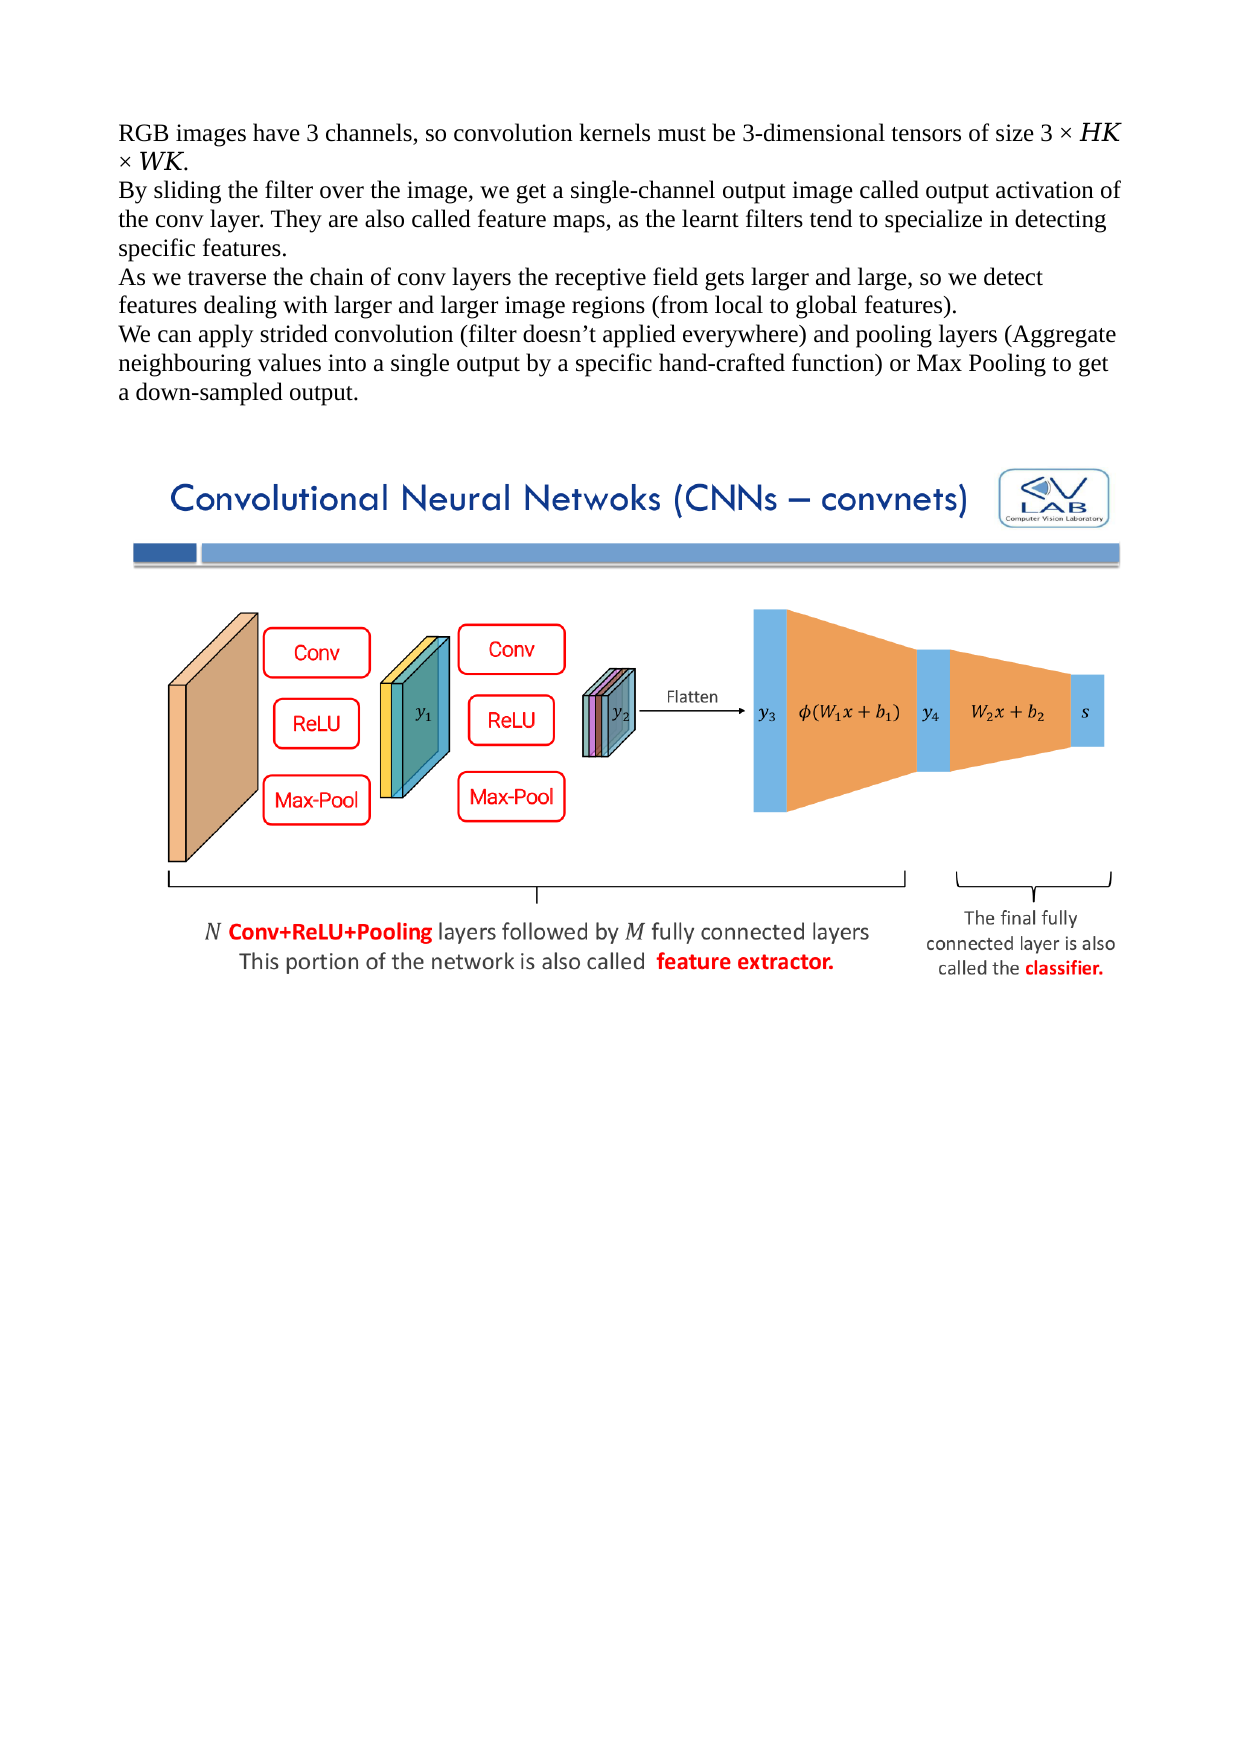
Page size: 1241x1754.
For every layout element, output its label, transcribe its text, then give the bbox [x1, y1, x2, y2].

picture [118, 466, 1123, 980]
text By sliding the filter over the image, we get a single-channel output image called output activation of the conv layer. They are also called feature maps, as the learnt filters tend to specialize in detecting specific features. [118, 176, 1122, 262]
text RGB images have 3 channels, so convolution kernels must be 3-dimensional tensors of size 3 × 𝐻𝐾 × 𝑊𝐾. [118, 118, 1122, 176]
text As we traverse the chain of conv layers the receptive field gets larger and large, so we detect features dealing with larger and larger image regions (from local to global features). [118, 262, 1122, 319]
text We can apply strided convolution (filter doesn’t applied everywhere) and pooling layers (Aggregate neighbouring values into a single output by a specific hand-crafted function) or Max Pooling to get a down-sampled output. [118, 319, 1122, 406]
